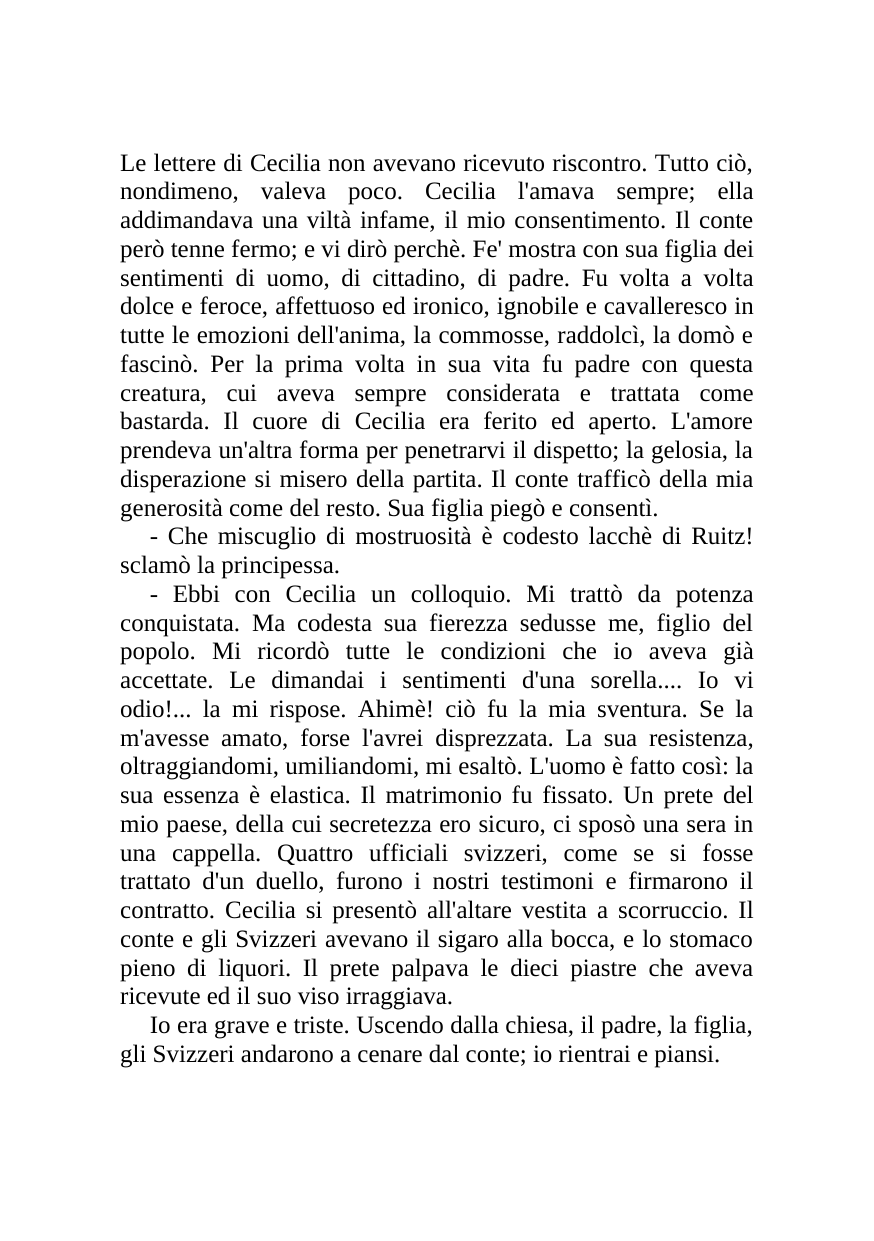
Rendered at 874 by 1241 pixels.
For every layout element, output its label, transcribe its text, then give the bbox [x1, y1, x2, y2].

text Le lettere di Cecilia non avevano ricevuto riscontro. Tutto ciò, nondimeno, valeva poco. Cecilia l'amava sempre; ella addimandava una viltà infame, il mio consentimento. Il conte però tenne fermo; e vi dirò perchè. Fe' mostra con sua figlia dei sentimenti di uomo, di cittadino, di padre. Fu volta a volta dolce e feroce, affettuoso ed ironico, ignobile e cavalleresco in tutte le emozioni dell'anima, la commosse, raddolcì, la domò e fascinò. Per la prima volta in sua vita fu padre con questa creatura, cui aveva sempre considerata e trattata come bastarda. Il cuore di Cecilia era ferito ed aperto. L'amore prendeva un'altra forma per penetrarvi il dispetto; la gelosia, la disperazione si misero della partita. Il conte trafficò della mia generosità come del resto. Sua figlia piegò e consentì. [120, 148, 754, 521]
text - Che miscuglio di mostruosità è codesto lacchè di Ruitz! sclamò la principessa. [120, 521, 754, 579]
text Io era grave e triste. Uscendo dalla chiesa, il padre, la figlia, gli Svizzeri andarono a cenare dal conte; io rientrai e piansi. [120, 1010, 754, 1068]
text - Ebbi con Cecilia un colloquio. Mi trattò da potenza conquistata. Ma codesta sua fierezza sedusse me, figlio del popolo. Mi ricordò tutte le condizioni che io aveva già accettate. Le dimandai i sentimenti d'una sorella.... Io vi odio!... la mi rispose. Ahimè! ciò fu la mia sventura. Se la m'avesse amato, forse l'avrei disprezzata. La sua resistenza, oltraggiandomi, umiliandomi, mi esaltò. L'uomo è fatto così: la sua essenza è elastica. Il matrimonio fu fissato. Un prete del mio paese, della cui secretezza ero sicuro, ci sposò una sera in una cappella. Quattro ufficiali svizzeri, come se si fosse trattato d'un duello, furono i nostri testimoni e firmarono il contratto. Cecilia si presentò all'altare vestita a scorruccio. Il conte e gli Svizzeri avevano il sigaro alla bocca, e lo stomaco pieno di liquori. Il prete palpava le dieci piastre che aveva ricevute ed il suo viso irraggiava. [120, 579, 754, 1010]
